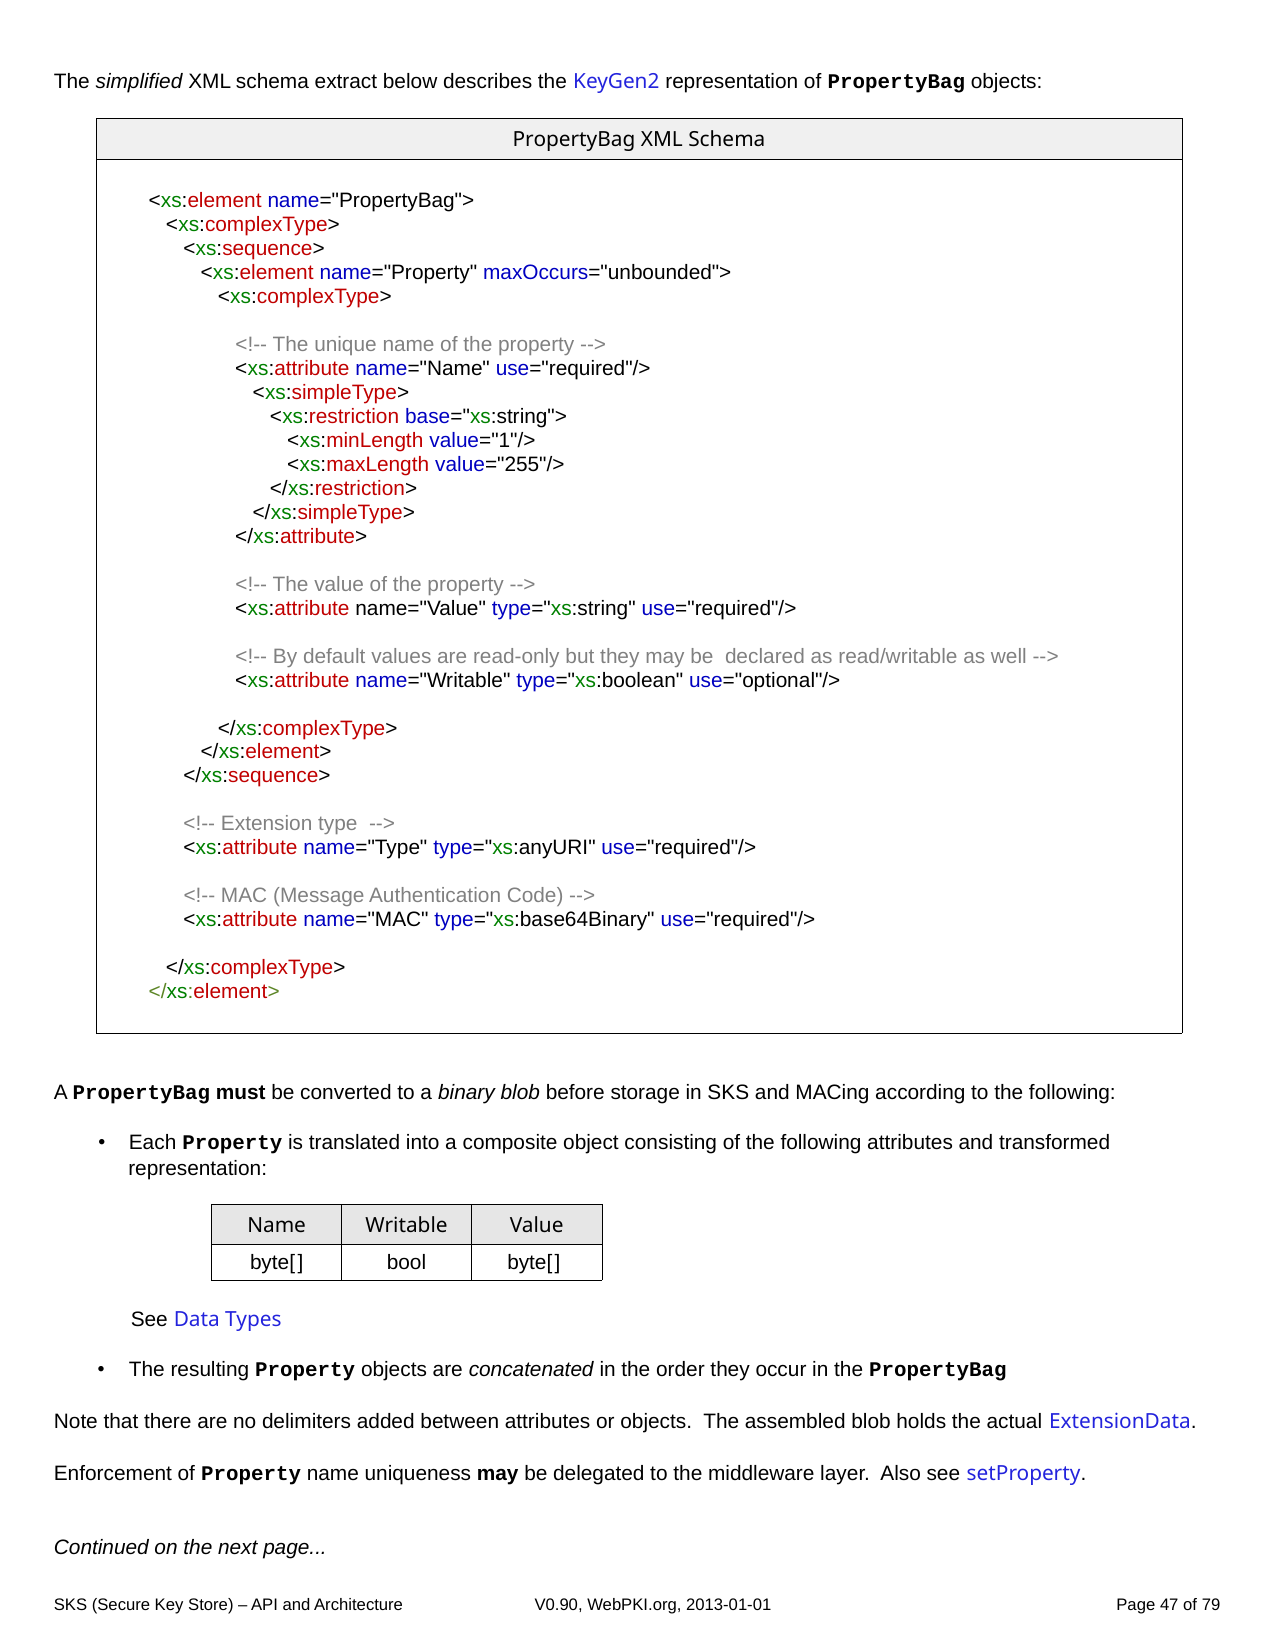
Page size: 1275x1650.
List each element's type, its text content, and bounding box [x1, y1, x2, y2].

table_cell bool [342, 1245, 471, 1280]
list Each Property is translated into a composite object consisting of the following attributes and transformed representation: [98, 1130, 1221, 1180]
table_cell byte⁮[ ] [472, 1245, 602, 1280]
table_header PropertyBag XML Schema [97, 119, 1182, 159]
list The resulting Property objects are concatenated in the order they occur in the PropertyBag [97, 1356, 1221, 1382]
text Enforcement of Property name uniqueness may be delegated to the middleware layer. Also see setProperty. [54, 1458, 1221, 1487]
table_header Value [472, 1205, 602, 1244]
table_header Name [212, 1205, 341, 1244]
table_header Writable [342, 1205, 471, 1244]
text A PropertyBag must be converted to a binary blob before storage in SKS and MACing according to the following: [54, 1080, 1221, 1130]
list See Data Types [101, 1280, 1221, 1356]
text Note that there are no delimiters added between attributes or objects. The assembled blob holds the actual ExtensionData. [54, 1406, 1221, 1434]
table_cell byte⁮[ ] [212, 1245, 341, 1280]
text The simplified XML schema extract below describes the KeyGen2 representation of PropertyBag objects: [54, 66, 1221, 94]
table_cell <xs:element name="PropertyBag"> <xs:complexType> <xs:sequence> <xs:element name="Property" maxOccurs="unbounded"> <xs:complexType> <!-- The unique name of the property --> <xs:attribute name="Name" use="required"/> <xs:simpleType> <xs:restriction base="xs:string"> <xs:minLength value="1"/> <xs:maxLength value="255"/> </xs:restriction> </xs:simpleType> </xs:attribute> <!-- The value of the property --> <xs:attribute name="Value" type="xs:string" use="required"/> <!-- By default values are read-only but they may be declared as read/writable as well --> <xs:attribute name="Writable" type="xs:boolean" use="optional"/> </xs:complexType> </xs:element> </xs:sequence> <!-- Extension type --> <xs:attribute name="Type" type="xs:anyURI" use="required"/> <!-- MAC (Message Authentication Code) --> <xs:attribute name="MAC" type="xs:base64Binary" use="required"/> </xs:complexType> </xs:element> [97, 160, 1182, 1032]
text Continued on the next page... [54, 1534, 1221, 1558]
